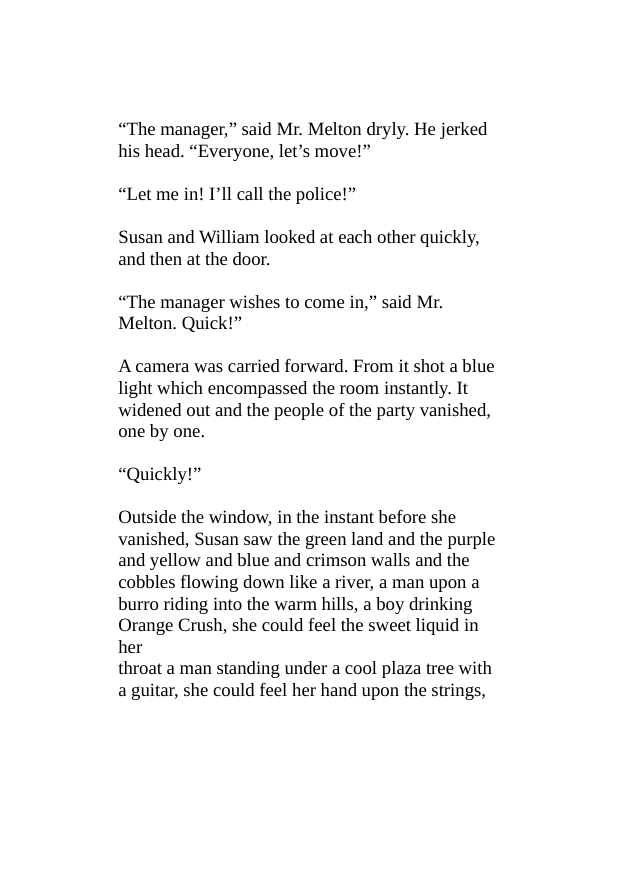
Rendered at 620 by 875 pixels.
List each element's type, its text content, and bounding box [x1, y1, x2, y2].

text “The manager,” said Mr. Melton dryly. He jerked his head. “Everyone, let’s move!” “Let me in! I’ll call the police!” Susan and William looked at each other quickly, and then at the door. “The manager wishes to come in,” said Mr. Melton. Quick!” A camera was carried forward. From it shot a blue light which encompassed the room instantly. It widened out and the people of the party vanished, one by one. “Quickly!” Outside the window, in the instant before she vanished, Susan saw the green land and the purple and yellow and blue and crimson walls and the cobbles flowing down like a river, a man upon a burro riding into the warm hills, a boy drinking Orange Crush, she could feel the sweet liquid in her throat a man standing under a cool plaza tree with a guitar, she could feel her hand upon the strings, [118, 118, 501, 700]
